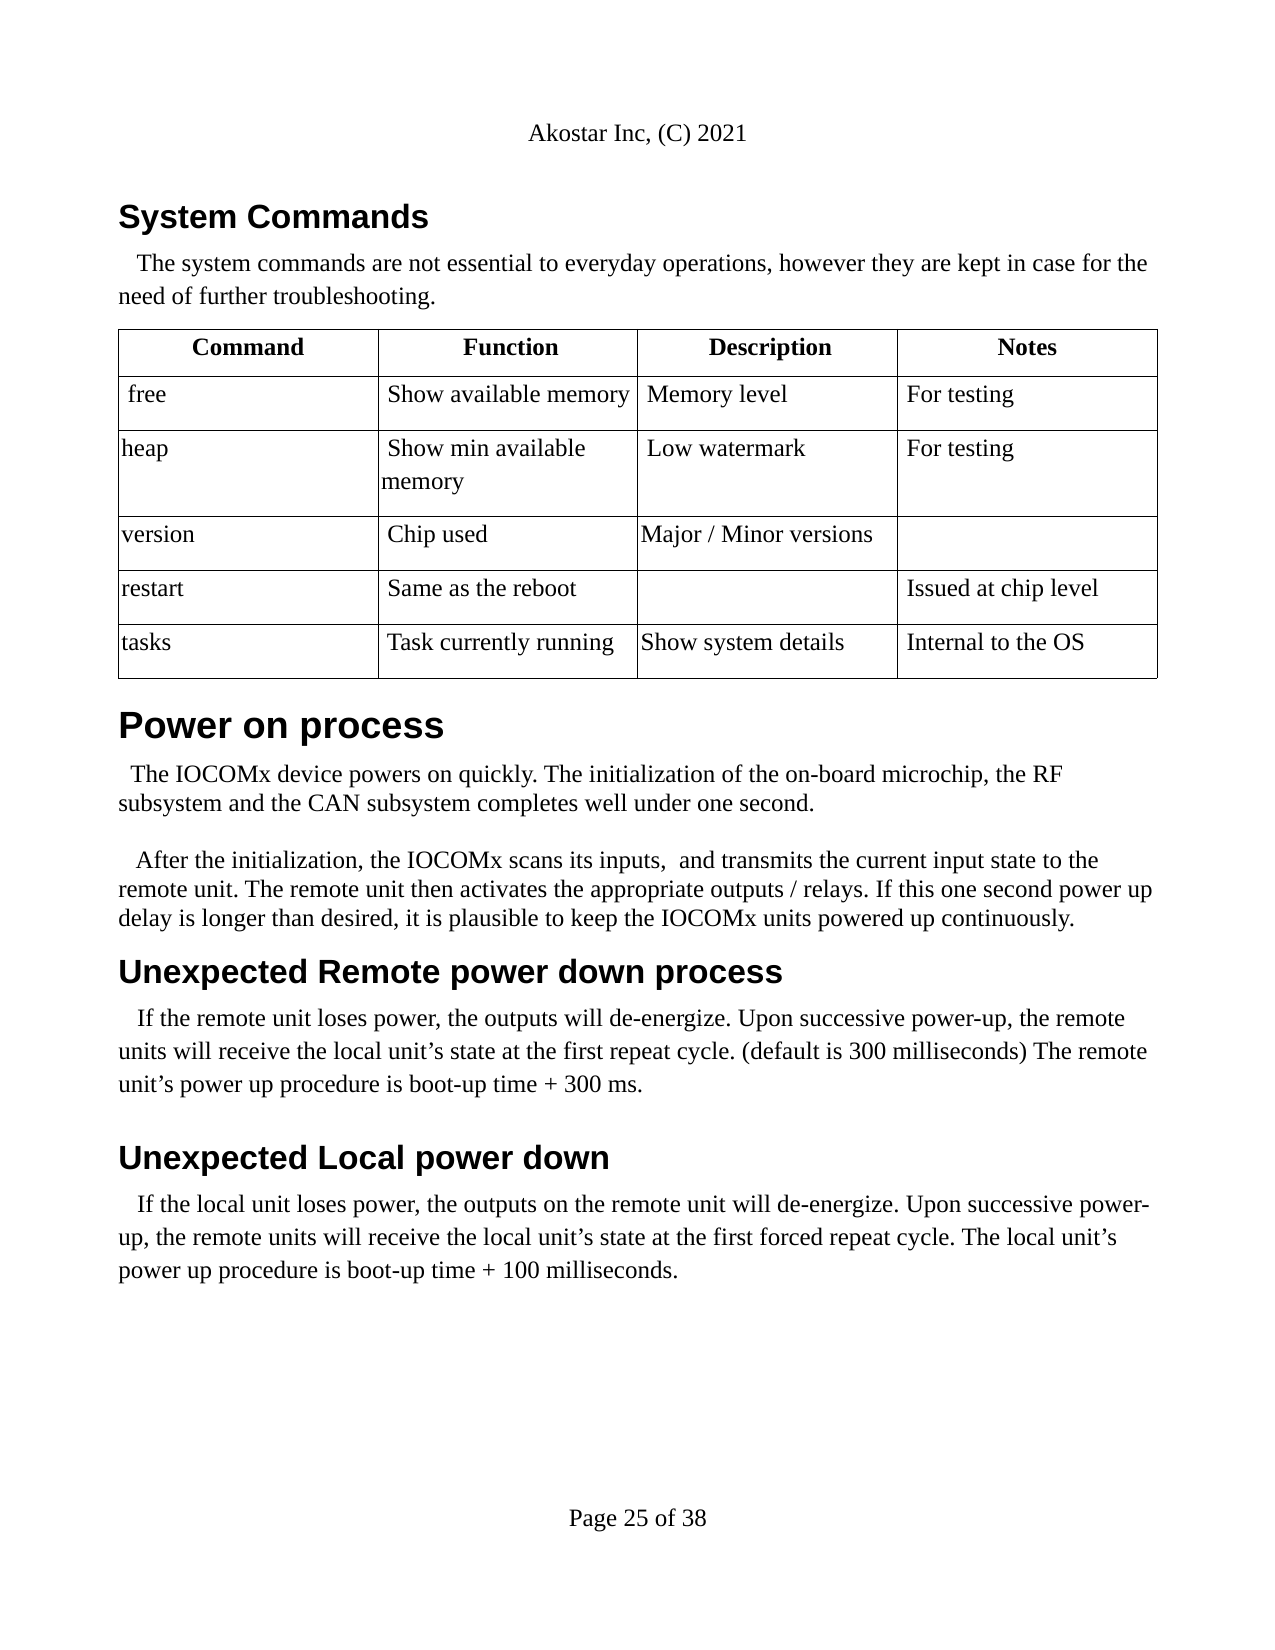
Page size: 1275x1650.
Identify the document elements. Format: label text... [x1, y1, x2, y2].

table_header Notes [898, 330, 1157, 376]
text If the remote unit loses power, the outputs will de-energize. Upon successive power-up, the remote units will receive the local unit’s state at the first repeat cycle. (default is 300 milliseconds) The remote unit’s power up procedure is boot-up time + 300 ms. [118, 1003, 1157, 1098]
table_cell Major / Minor versions [638, 517, 897, 570]
table_cell Same as the reboot [379, 571, 637, 624]
table_cell Internal to the OS [898, 625, 1157, 678]
subtitle Power on process [118, 703, 1157, 746]
subtitle Unexpected Local power down [118, 1138, 1157, 1176]
table_cell For testing [898, 377, 1157, 429]
text The IOCOMx device powers on quickly. The initialization of the on-board microchip, the RF subsystem and the CAN subsystem completes well under one second. [118, 759, 1157, 816]
table_cell [638, 571, 897, 624]
table_header Command [119, 330, 378, 376]
table_cell [898, 517, 1157, 570]
table_cell Low watermark [638, 431, 897, 516]
table_cell Memory level [638, 377, 897, 429]
table_cell Issued at chip level [898, 571, 1157, 624]
text The system commands are not essential to everyday operations, however they are kept in case for the need of further troubleshooting. [118, 248, 1157, 310]
table_cell Show available memory [379, 377, 637, 429]
table_cell Chip used [379, 517, 637, 570]
subtitle Unexpected Remote power down process [118, 952, 1157, 991]
table_cell version [119, 517, 378, 570]
subtitle System Commands [118, 197, 1157, 236]
table_cell heap [119, 431, 378, 516]
table_cell For testing [898, 431, 1157, 516]
table_cell Task currently running [379, 625, 637, 678]
table_header Description [638, 330, 897, 376]
table_cell Show min available memory [379, 431, 637, 516]
table_cell free [119, 377, 378, 429]
text If the local unit loses power, the outputs on the remote unit will de-energize. Upon successive power-up, the remote units will receive the local unit’s state at the first forced repeat cycle. The local unit’s power up procedure is boot-up time + 100 milliseconds. [118, 1189, 1157, 1284]
text After the initialization, the IOCOMx scans its inputs, and transmits the current input state to the remote unit. The remote unit then activates the appropriate outputs / relays. If this one second power up delay is longer than desired, it is plausible to keep the IOCOMx units powered up continuously. [118, 845, 1157, 931]
table_cell Show system details [638, 625, 897, 678]
table_cell restart [119, 571, 378, 624]
table_cell tasks [119, 625, 378, 678]
table_header Function [379, 330, 637, 376]
